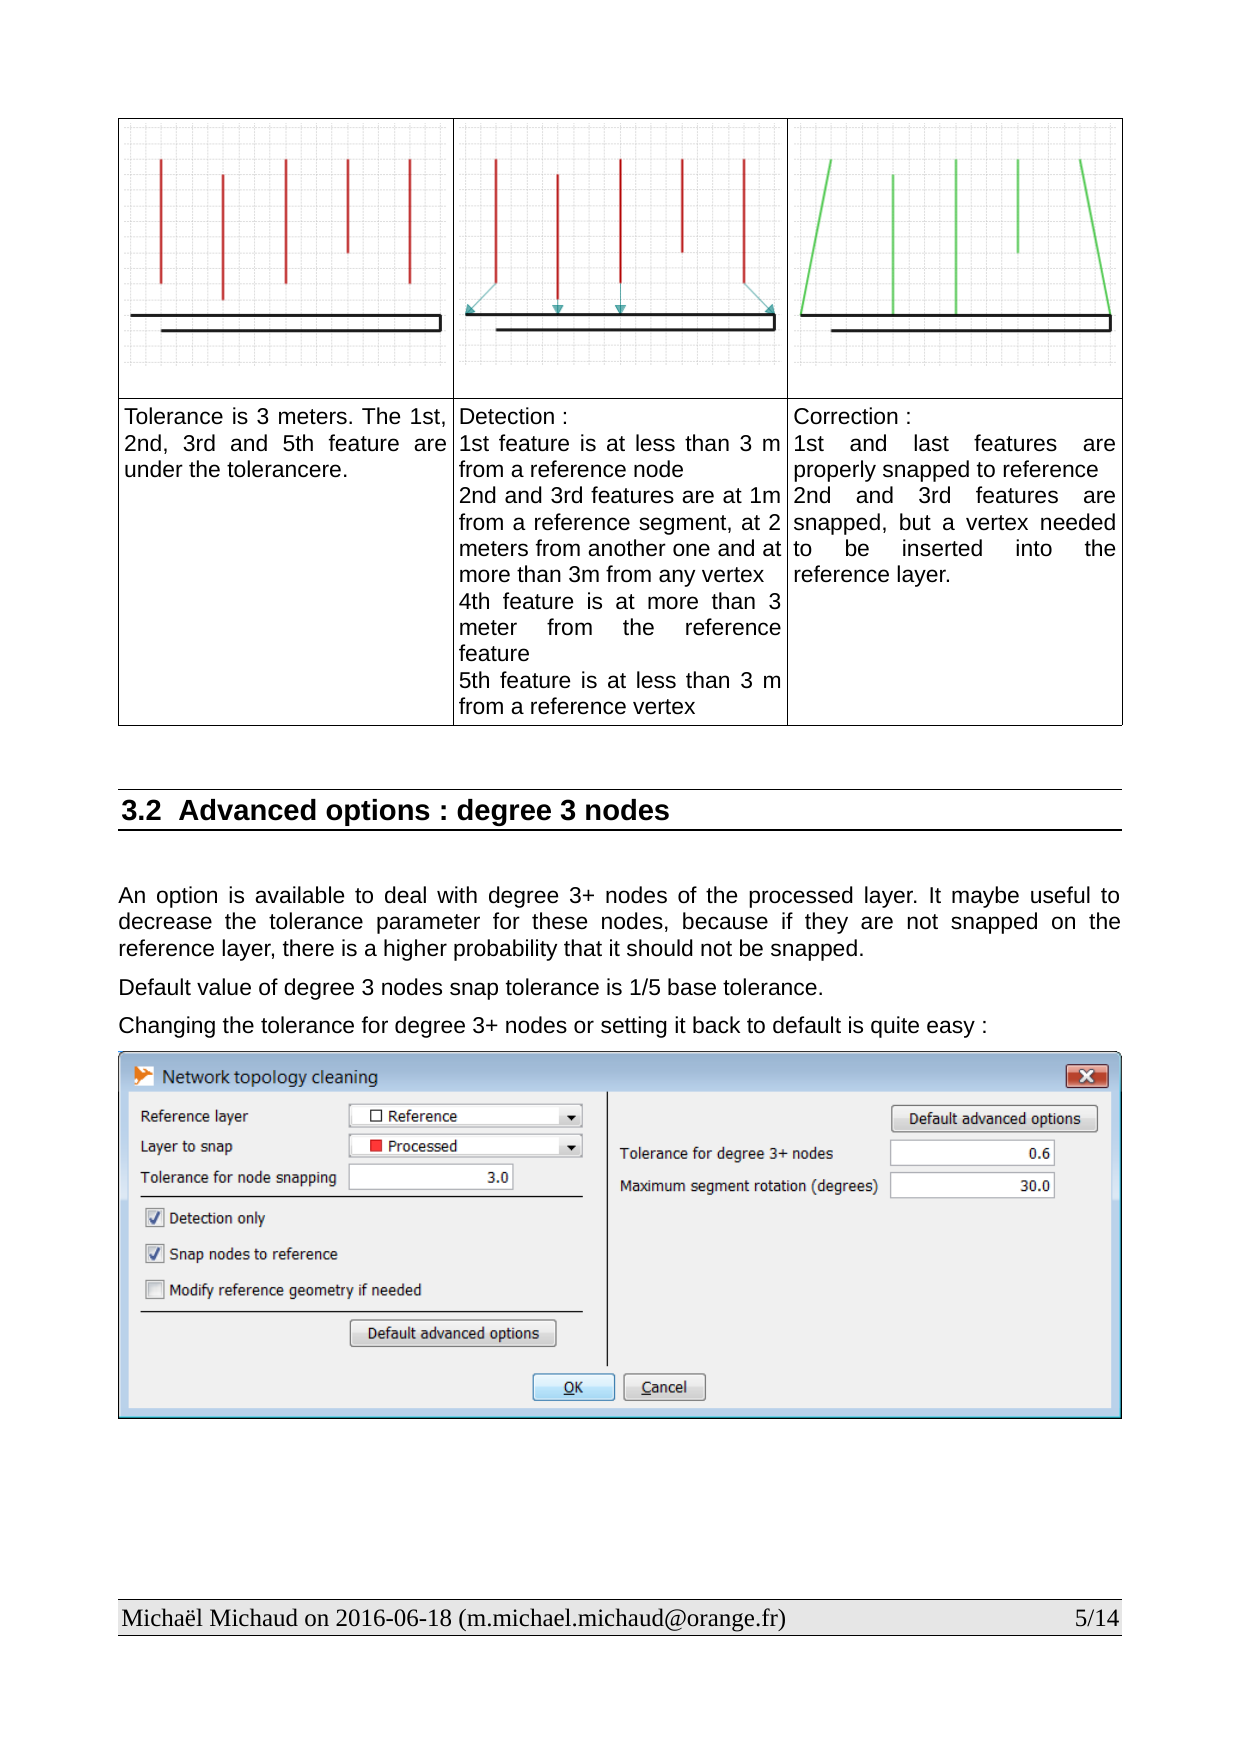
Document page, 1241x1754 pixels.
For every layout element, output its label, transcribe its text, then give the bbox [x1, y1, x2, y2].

text Default value of degree 3 nodes snap tolerance is 1/5 base tolerance. [118, 973, 1122, 1000]
text Changing the tolerance for degree 3+ nodes or setting it back to default is quite easy : [118, 1012, 1122, 1039]
picture [458, 123, 782, 366]
table_cell Tolerance is 3 meters. The 1st, 2nd, 3rd and 5th feature are under the tolerancere. [119, 399, 453, 725]
table_header [454, 119, 787, 397]
picture [118, 1051, 1122, 1419]
subtitle Advanced options : degree 3 nodes [118, 790, 1122, 829]
table_cell Detection : 1st feature is at less than 3 m from a reference node 2nd and 3rd features are at 1m from a reference segment, at 2 meters from another one and at more than 3m from any vertex 4th feature is at more than 3 meter from the reference feature 5th feature is at less than 3 m from a reference vertex [454, 399, 787, 725]
text An option is available to deal with degree 3+ nodes of the processed layer. It maybe useful to decrease the tolerance parameter for these nodes, because if they are not snapped on the reference layer, there is a higher probability that it should not be snapped. [118, 882, 1122, 961]
table_cell Correction : 1st and last features are properly snapped to reference 2nd and 3rd features are snapped, but a vertex needed to be inserted into the reference layer. [788, 399, 1122, 725]
table_header [788, 119, 1122, 397]
table_header [119, 119, 453, 397]
